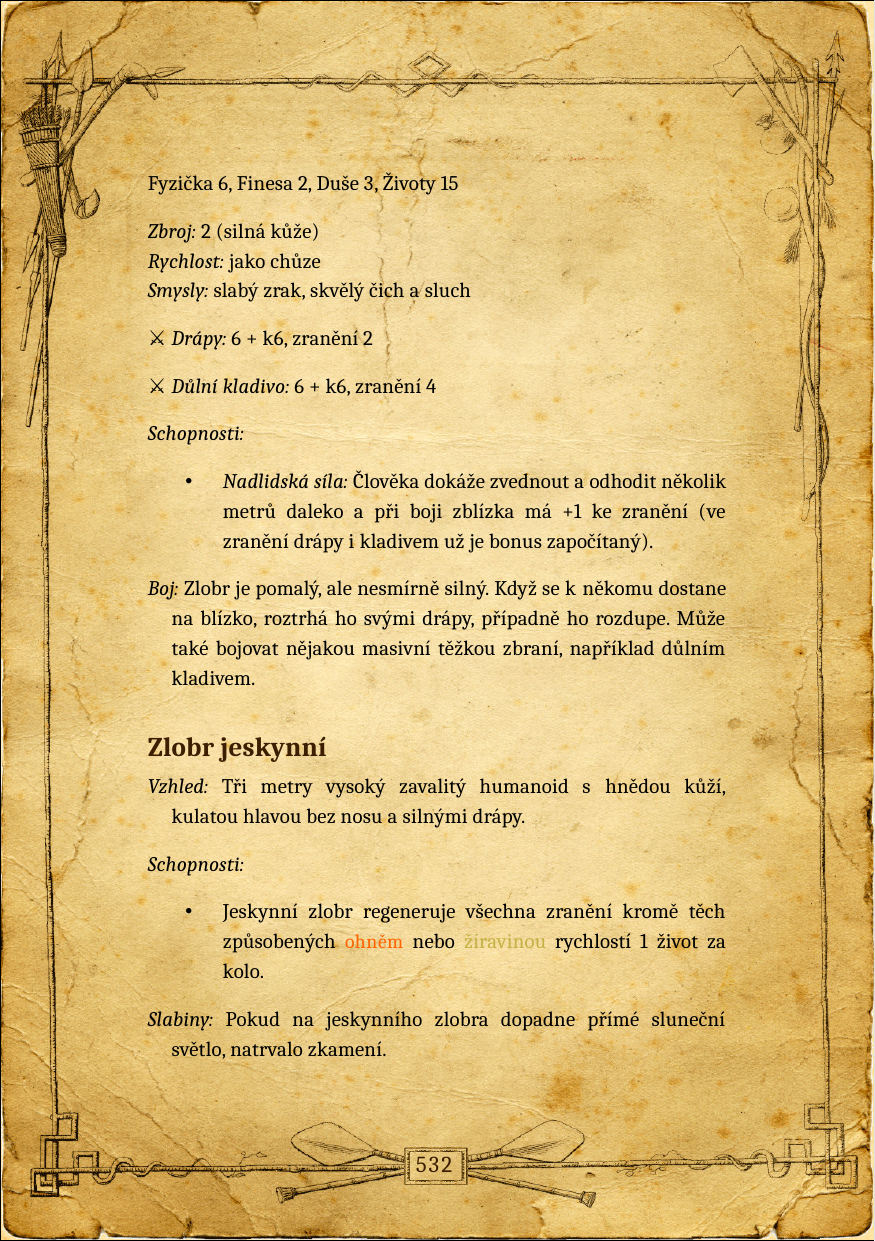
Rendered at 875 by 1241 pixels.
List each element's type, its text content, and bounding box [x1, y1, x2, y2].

text Smysly: slabý zrak, skvělý čich a⁠ sluch [148, 279, 726, 303]
list Nadlidská síla: Člověka dokáže zvednout a⁠ odhodit několik metrů daleko a⁠ při boji zblízka má +1 ke zranění (ve zranění drápy i⁠ kladivem už je bonus započítaný). [185, 469, 726, 553]
text Schopnosti: [148, 852, 726, 876]
text ⚔ Drápy: 6 + k6, zranění 2 [148, 327, 726, 351]
text Boj: Zlobr je pomalý, ale nesmírně silný. Když se k⁠ někomu dostane na blízko, roztrhá ho svými drápy, případně ho rozdupe. Může také bojovat nějakou masivní těžkou zbraní, například důlním kladivem. [148, 577, 726, 691]
text ⚔ Důlní kladivo: 6 + k6, zranění 4 [148, 374, 726, 398]
text Vzhled: Tři metry vysoký zavalitý humanoid s⁠ hnědou kůží, kulatou hlavou bez nosu a⁠ silnými drápy. [148, 775, 726, 829]
text Rychlost: jako chůze [148, 249, 726, 273]
list Jeskynní zlobr regeneruje všechna zranění kromě těch způsobených ohněm nebo žíravinou rychlostí 1 život za kolo. [185, 900, 726, 984]
text Fyzička 6, Finesa 2, Duše 3, Životy 15 [148, 172, 726, 196]
subtitle Zlobr jeskynní [148, 732, 726, 763]
text Schopnosti: [148, 422, 726, 446]
picture [1, 1, 874, 1240]
text Slabiny: Pokud na jeskynního zlobra dopadne přímé sluneční světlo, natrvalo zkamení. [148, 1007, 726, 1061]
text Zbroj: 2 (silná kůže) [148, 219, 726, 243]
